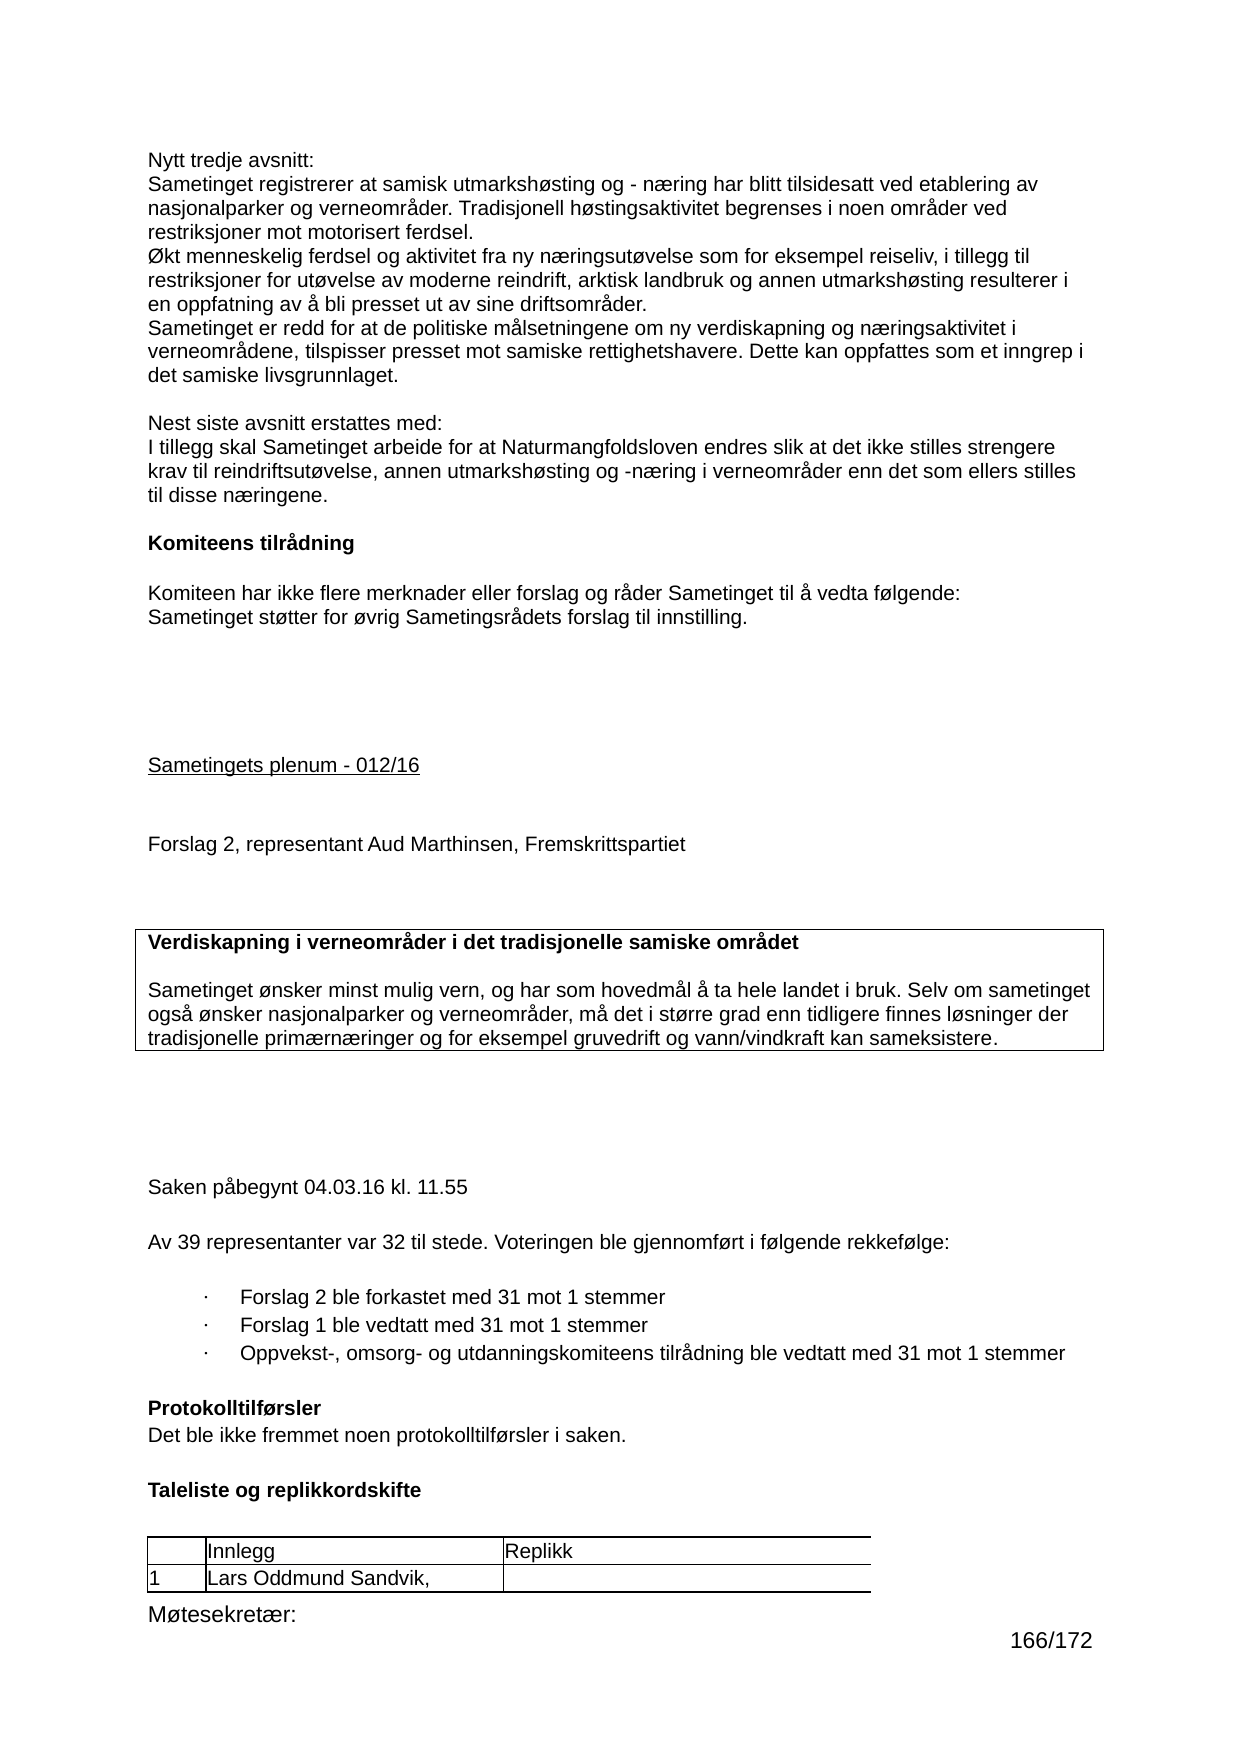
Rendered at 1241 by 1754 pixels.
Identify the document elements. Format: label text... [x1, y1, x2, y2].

table_header [148, 1538, 205, 1564]
table_cell Lars Oddmund Sandvik, [207, 1565, 503, 1591]
table_header Saken påbegynt 04.03.16 kl. 11.55 Av 39 representanter var 32 til stede. Voteringen ble gjennomført i følgende rekkefølge: Forslag 2 ble forkastet med 31 mot 1 stemmer Forslag 1 ble vedtatt med 31 mot 1 stemmer Oppvekst-, omsorg- og utdanningskomiteens tilrådning ble vedtatt med 31 mot 1 stemmer Protokolltilførsler Det ble ikke fremmet noen protokolltilførsler i saken. Taleliste og replikkordskifte [136, 1175, 1078, 1593]
table_cell [504, 1565, 871, 1591]
table_header Replikk [504, 1538, 871, 1564]
table_header Verdiskapning i verneområder i det tradisjonelle samiske området Sametinget ønsker minst mulig vern, og har som hovedmål å ta hele landet i bruk. Selv om sametinget også ønsker nasjonalparker og verneområder, må det i større grad enn tidligere finnes løsninger der tradisjonelle primærnæringer og for eksempel gruvedrift og vann/vindkraft kan sameksistere. [136, 930, 1103, 1050]
table_header Innlegg [207, 1538, 503, 1564]
text Sametingets plenum - 012/16 [148, 753, 1093, 807]
table_header Nytt tredje avsnitt: Sametinget registrerer at samisk utmarkshøsting og - næring har blitt tilsidesatt ved etablering av nasjonalparker og verneområder. Tradisjonell høstingsaktivitet begrenses i noen områder ved restriksjoner mot motorisert ferdsel. Økt menneskelig ferdsel og aktivitet fra ny næringsutøvelse som for eksempel reiseliv, i tillegg til restriksjoner for utøvelse av moderne reindrift, arktisk landbruk og annen utmarkshøsting resulterer i en oppfatning av å bli presset ut av sine driftsområder. Sametinget er redd for at de politiske målsetningene om ny verdiskapning og næringsaktivitet i verneområdene, tilspisser presset mot samiske rettighetshavere. Dette kan oppfattes som et inngrep i det samiske livsgrunnlaget. Nest siste avsnitt erstattes med: I tillegg skal Sametinget arbeide for at Naturmangfoldsloven endres slik at det ikke stilles strengere krav til reindriftsutøvelse, annen utmarkshøsting og -næring i verneområder enn det som ellers stilles til disse næringene. Komiteens tilrådning Komiteen har ikke flere merknader eller forslag og råder Sametinget til å vedta følgende: Sametinget støtter for øvrig Sametingsrådets forslag til innstilling. [136, 148, 1104, 629]
table_cell 1 [148, 1565, 205, 1591]
text Forslag 2, representant Aud Marthinsen, Fremskrittspartiet [148, 832, 1093, 856]
